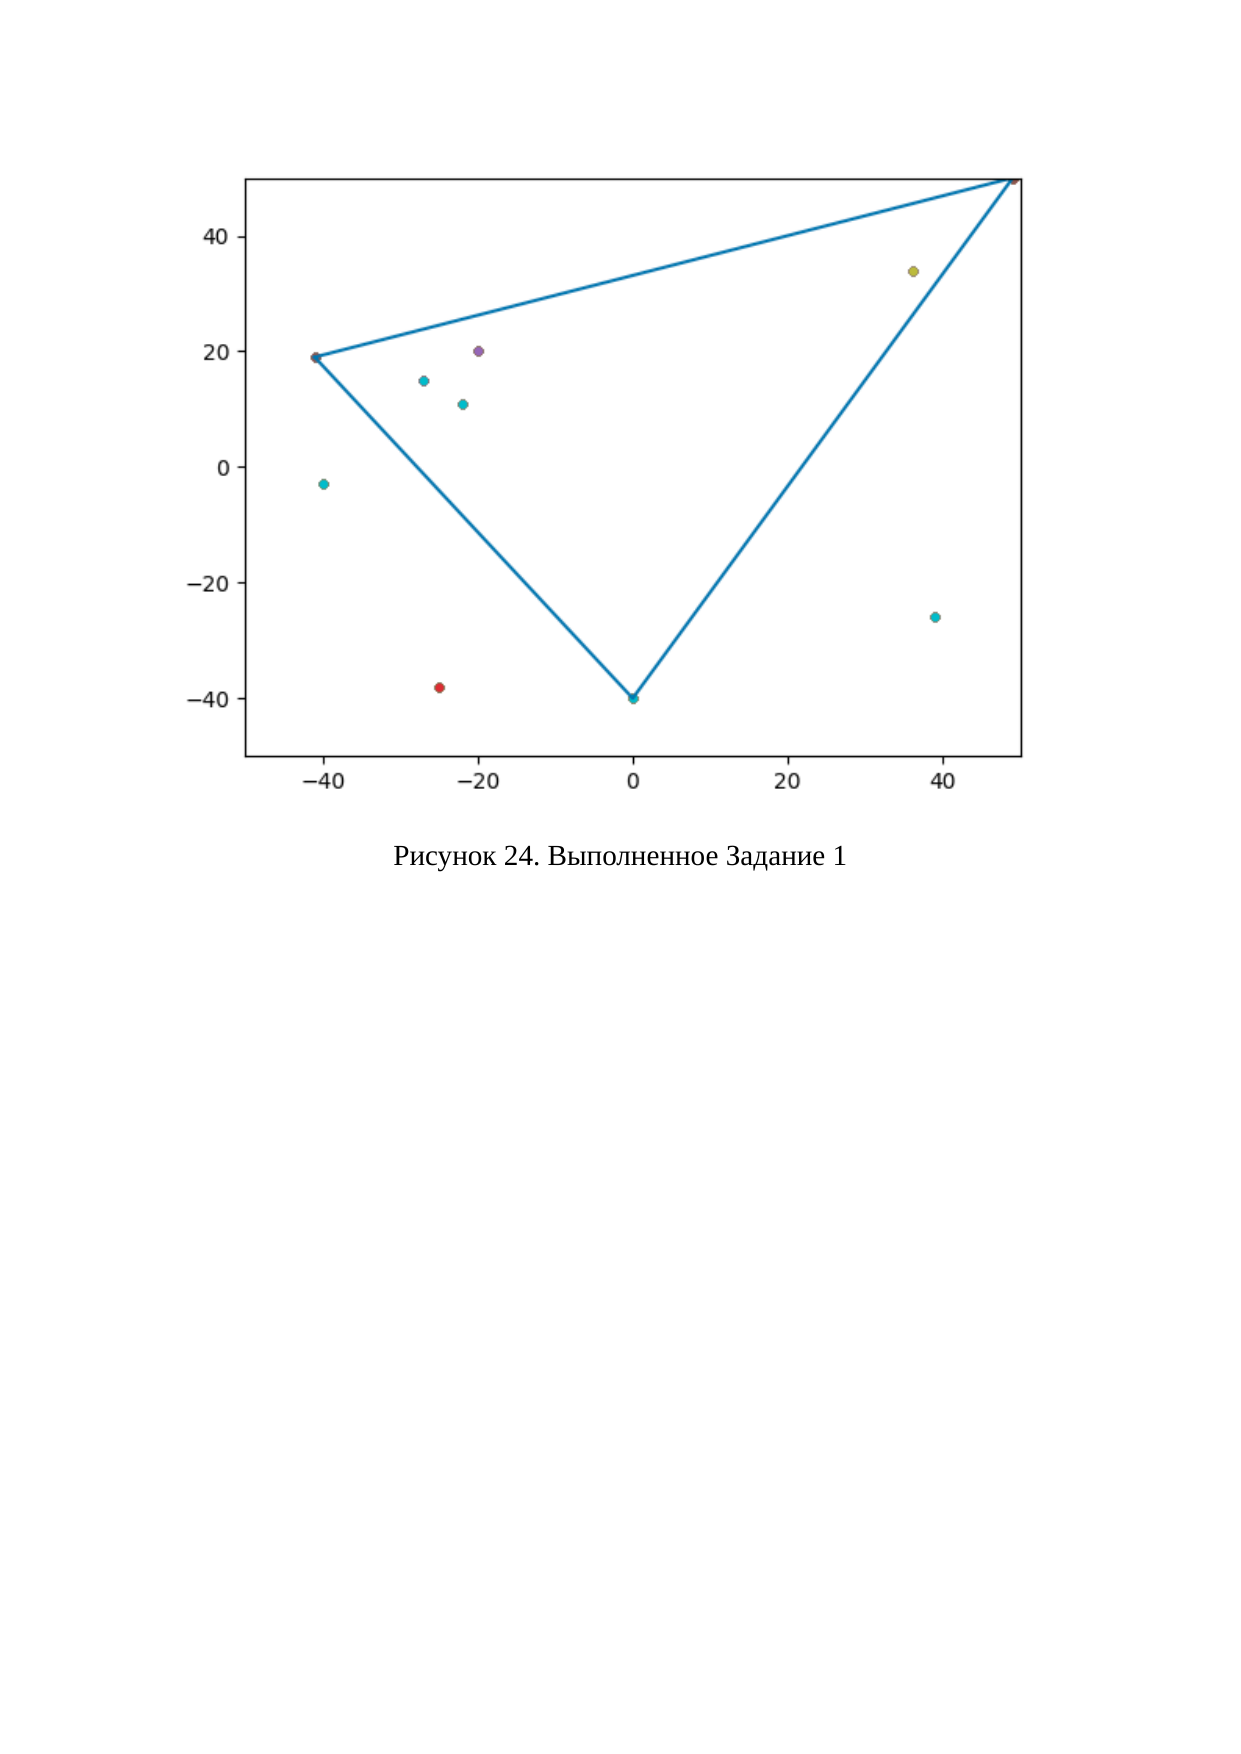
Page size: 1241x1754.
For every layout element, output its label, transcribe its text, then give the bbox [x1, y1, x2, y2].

text Рисунок 24. Выполненное Задание 1 [120, 839, 1120, 872]
picture [120, 88, 1121, 839]
